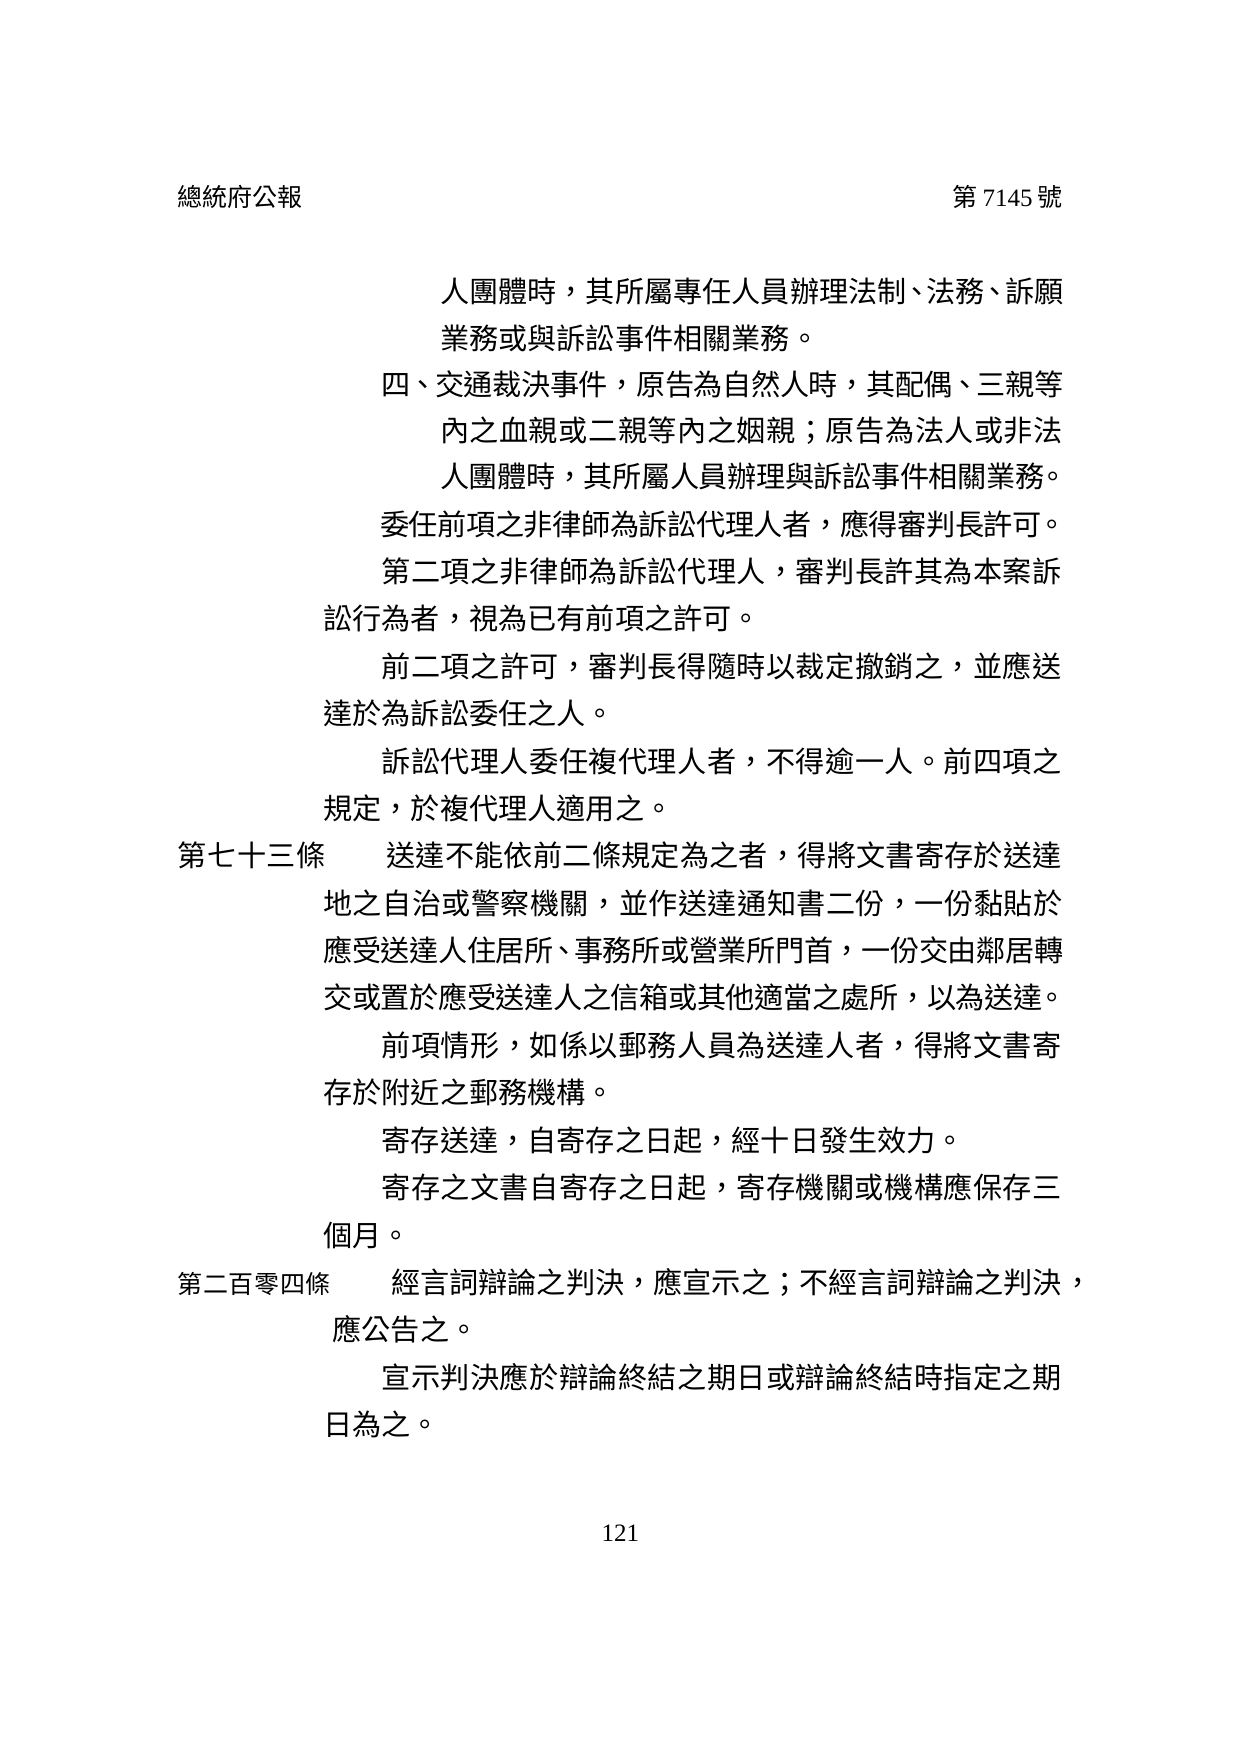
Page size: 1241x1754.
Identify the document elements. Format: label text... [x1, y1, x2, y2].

text 人團體時，其所屬專任人員辦理法制、法務、訴願業務或與訴訟事件相關業務。 [381, 266, 1063, 358]
text 前二項之許可，審判長得隨時以裁定撤銷之，並應送達於為訴訟委任之人。 [323, 639, 1063, 734]
text 第二百零四條 經言詞辯論之判決，應宣示之；不經言詞辯論之判決，應公告之。 [177, 1255, 1063, 1350]
text 寄存之文書自寄存之日起，寄存機關或機構應保存三個月。 [323, 1161, 1063, 1255]
text 四、交通裁決事件，原告為自然人時，其配偶、三親等內之血親或二親等內之姻親；原告為法人或非法人團體時，其所屬人員辦理與訴訟事件相關業務。 [381, 358, 1063, 497]
text 委任前項之非律師為訴訟代理人者，應得審判長許可。 [323, 497, 1063, 544]
text 第二項之非律師為訴訟代理人，審判長許其為本案訴訟行為者，視為已有前項之許可。 [323, 544, 1063, 639]
text 訴訟代理人委任複代理人者，不得逾一人。前四項之規定，於複代理人適用之。 [323, 734, 1063, 829]
text 宣示判決應於辯論終結之期日或辯論終結時指定之期日為之。 [323, 1350, 1063, 1445]
text 寄存送達，自寄存之日起，經十日發生效力。 [323, 1113, 1063, 1161]
text 前項情形，如係以郵務人員為送達人者，得將文書寄存於附近之郵務機構。 [323, 1018, 1063, 1113]
text 第七十三條 送達不能依前二條規定為之者，得將文書寄存於送達地之自治或警察機關，並作送達通知書二份，一份黏貼於應受送達人住居所、事務所或營業所門首，一份交由鄰居轉交或置於應受送達人之信箱或其他適當之處所，以為送達。 [177, 829, 1063, 1018]
